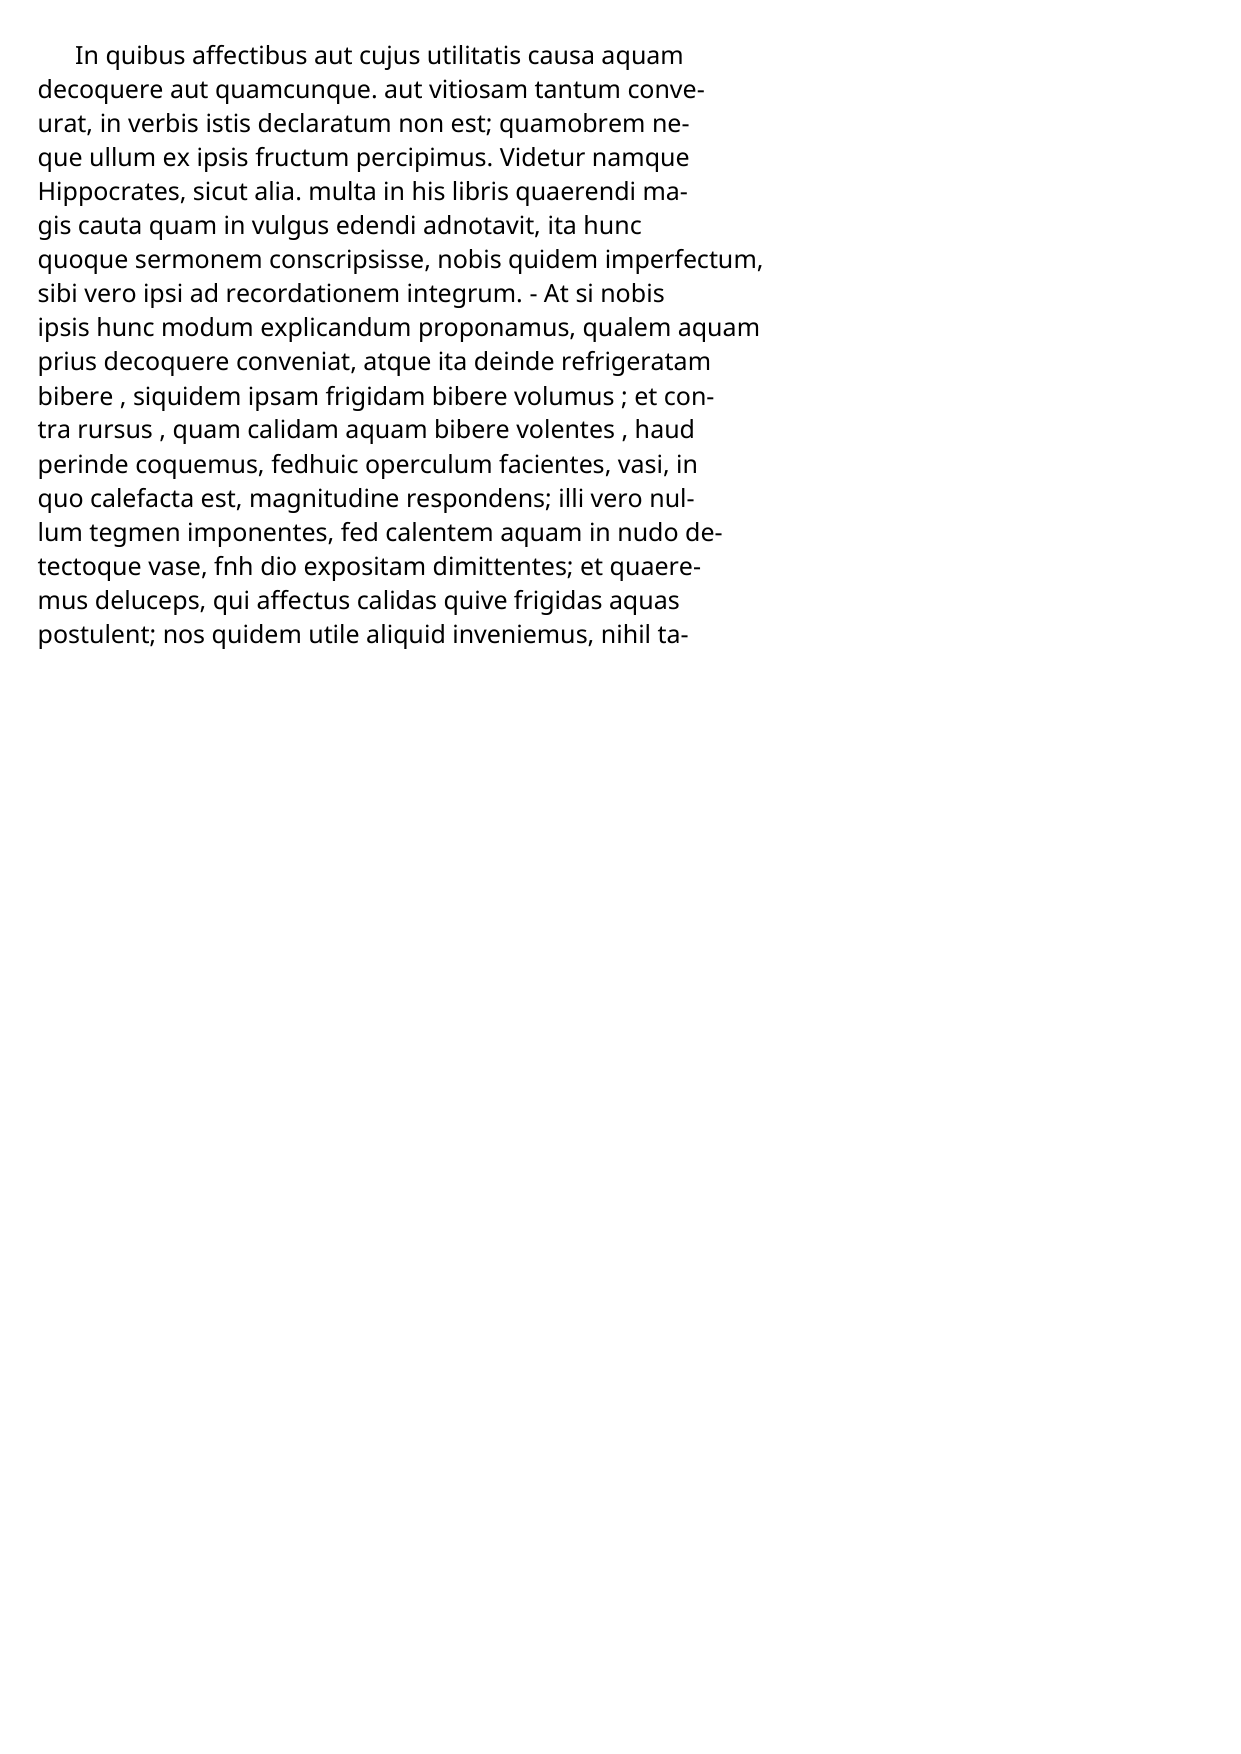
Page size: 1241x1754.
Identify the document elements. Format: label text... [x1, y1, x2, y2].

text In quibus affectibus aut cujus utilitatis causa aquam decoquere aut quamcunque. aut vitiosam tantum conve- urat, in verbis istis declaratum non est; quamobrem ne- que ullum ex ipsis fructum percipimus. Videtur namque Hippocrates, sicut alia. multa in his libris quaerendi ma- gis cauta quam in vulgus edendi adnotavit, ita hunc quoque sermonem conscripsisse, nobis quidem imperfectum, sibi vero ipsi ad recordationem integrum. - At si nobis ipsis hunc modum explicandum proponamus, qualem aquam prius decoquere conveniat, atque ita deinde refrigeratam bibere , siquidem ipsam frigidam bibere volumus ; et con- tra rursus , quam calidam aquam bibere volentes , haud perinde coquemus, fedhuic operculum facientes, vasi, in quo calefacta est, magnitudine respondens; illi vero nul- lum tegmen imponentes, fed calentem aquam in nudo de- tectoque vase, fnh dio expositam dimittentes; et quaere- mus deluceps, qui affectus calidas quive frigidas aquas postulent; nos quidem utile aliquid inveniemus, nihil ta- [37, 37, 1203, 651]
